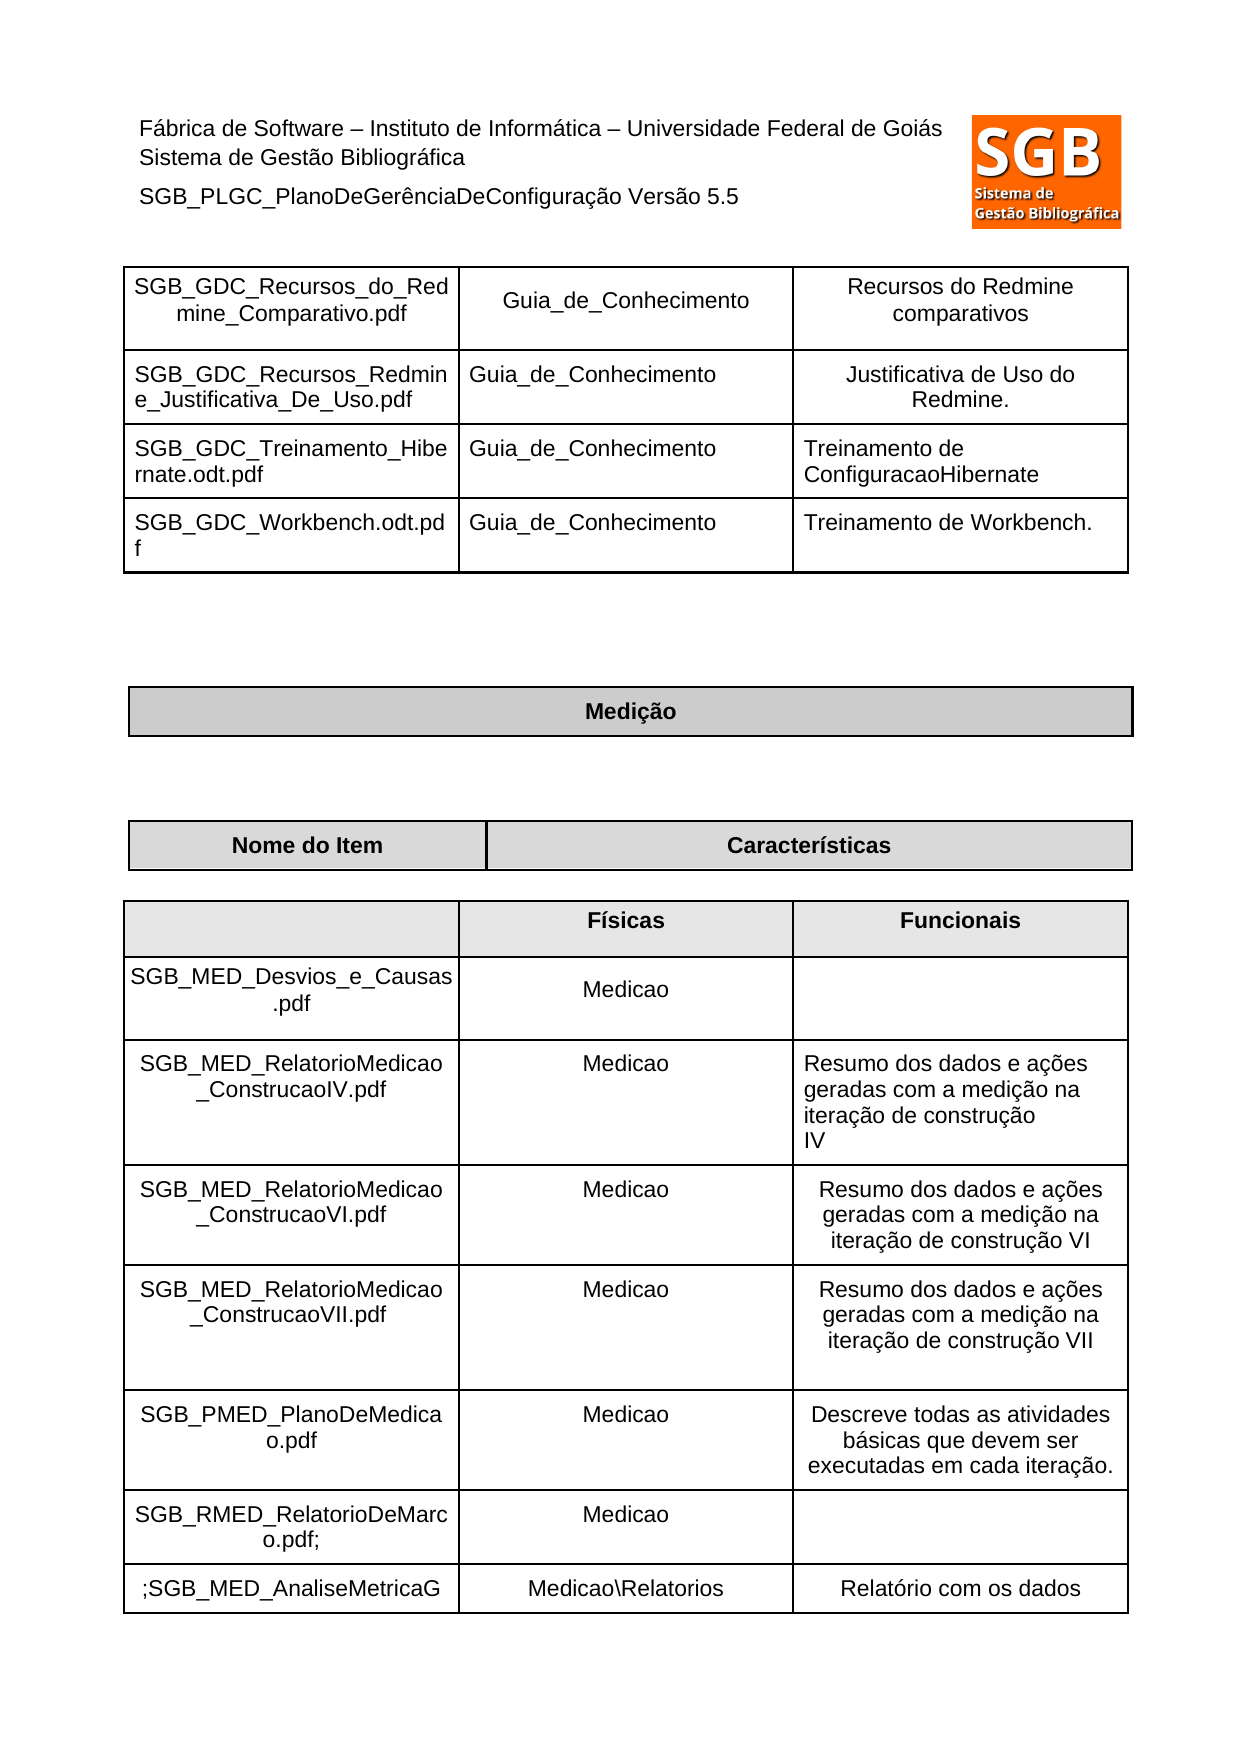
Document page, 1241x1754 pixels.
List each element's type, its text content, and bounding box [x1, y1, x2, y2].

table_cell Relatório com os dados [794, 1565, 1127, 1612]
table_cell Descreve todas as atividades básicas que devem ser executadas em cada iteração. [794, 1391, 1127, 1489]
table_cell [794, 1491, 1127, 1563]
table_header Características [488, 822, 1131, 868]
table_cell SGB_PMED_PlanoDeMedicao.pdf [125, 1391, 458, 1489]
table_cell SGB_GDC_Recursos_do_Redmine_Comparativo.pdf [125, 268, 458, 349]
table_cell Guia_de_Conhecimento [460, 351, 792, 423]
table_cell SGB_RMED_RelatorioDeMarco.pdf; [125, 1491, 458, 1563]
table_cell Medicao [460, 1041, 792, 1164]
table_cell Medicao\Relatorios [460, 1565, 792, 1612]
table_cell Guia_de_Conhecimento [460, 425, 792, 497]
table_cell SGB_GDC_Treinamento_Hibernate.odt.pdf [125, 425, 458, 497]
table_header Nome do Item [130, 822, 485, 868]
table_cell Recursos do Redmine comparativos [794, 268, 1127, 349]
table_cell ;SGB_MED_AnaliseMetricaG [125, 1565, 458, 1612]
table_cell SGB_MED_RelatorioMedicao_ConstrucaoVI.pdf [125, 1166, 458, 1264]
table_cell [794, 958, 1127, 1038]
table_cell Treinamento de ConfiguracaoHibernate [794, 425, 1127, 497]
table_cell SGB_MED_RelatorioMedicao_ConstrucaoVII.pdf [125, 1266, 458, 1389]
table_header Físicas [460, 902, 792, 956]
table_cell Guia_de_Conhecimento [460, 499, 792, 571]
table_cell SGB_MED_Desvios_e_Causas.pdf [125, 958, 458, 1038]
table_cell Medicao [460, 1266, 792, 1389]
table_cell Medicao [460, 1166, 792, 1264]
table_header Medição [130, 688, 1131, 735]
table_cell Resumo dos dados e ações geradas com a medição na iteração de construção VII [794, 1266, 1127, 1389]
table_cell Resumo dos dados e ações geradas com a medição na iteração de construção IV [794, 1041, 1127, 1164]
table_cell Guia_de_Conhecimento [460, 268, 792, 349]
table_cell Medicao [460, 958, 792, 1038]
table_header Funcionais [794, 902, 1127, 956]
table_cell SGB_MED_RelatorioMedicao_ConstrucaoIV.pdf [125, 1041, 458, 1164]
table_cell Medicao [460, 1391, 792, 1489]
table_cell Justificativa de Uso do Redmine. [794, 351, 1127, 423]
table_cell Treinamento de Workbench. [794, 499, 1127, 571]
table_cell Medicao [460, 1491, 792, 1563]
table_cell SGB_GDC_Recursos_Redmine_Justificativa_De_Uso.pdf [125, 351, 458, 423]
table_cell SGB_GDC_Workbench.odt.pdf [125, 499, 458, 571]
table_cell Resumo dos dados e ações geradas com a medição na iteração de construção VI [794, 1166, 1127, 1264]
table_header [125, 902, 458, 956]
picture [971, 115, 1122, 229]
